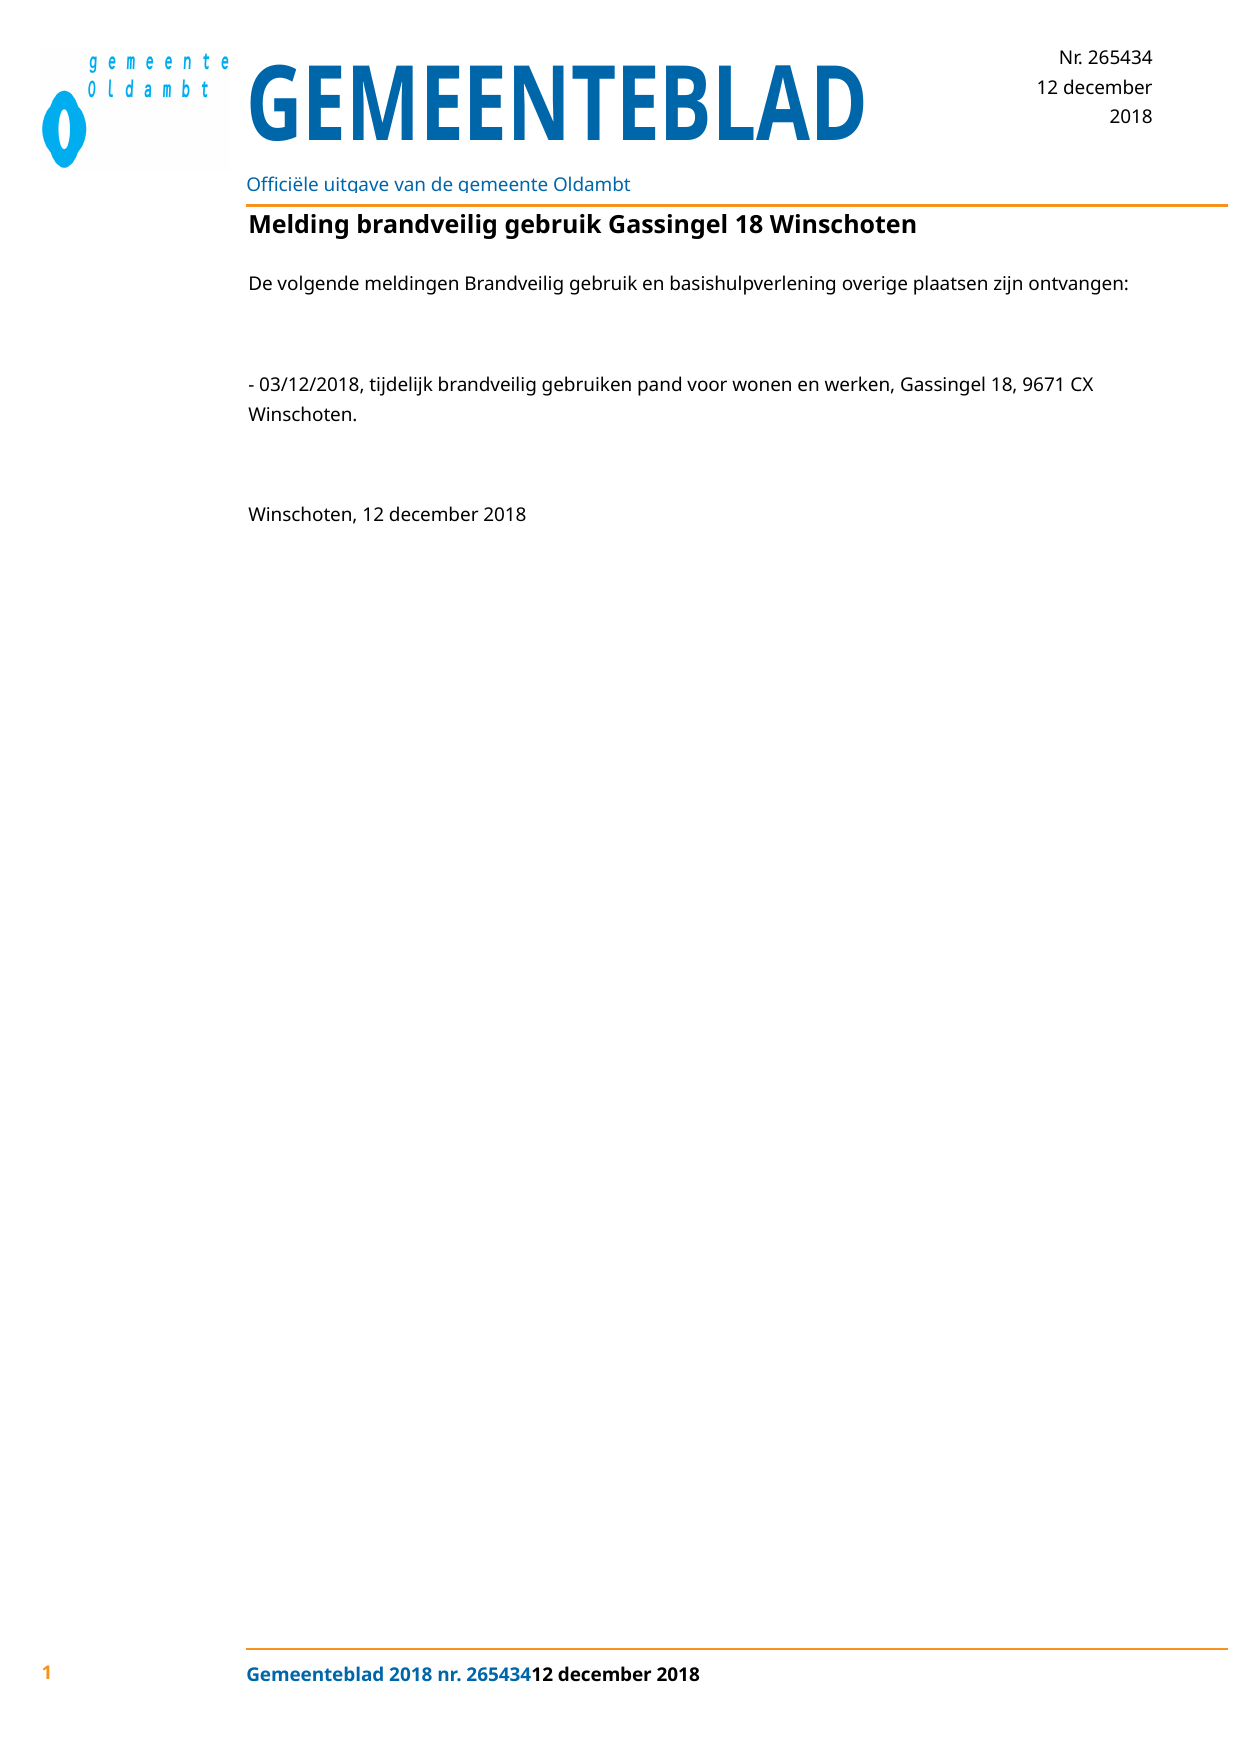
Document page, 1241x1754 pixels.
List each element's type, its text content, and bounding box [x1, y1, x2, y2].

text Winschoten, 12 december 2018 [248, 502, 1152, 527]
text - 03/12/2018, tijdelijk brandveilig gebruiken pand voor wonen en werken, Gassingel 18, 9671 CX Winschoten. [248, 371, 1152, 426]
text De volgende meldingen Brandveilig gebruik en basishulpverlening overige plaatsen zijn ontvangen: [248, 270, 1152, 296]
picture [41, 47, 231, 172]
text Melding brandveilig gebruik Gassingel 18 Winschoten [248, 207, 1152, 241]
